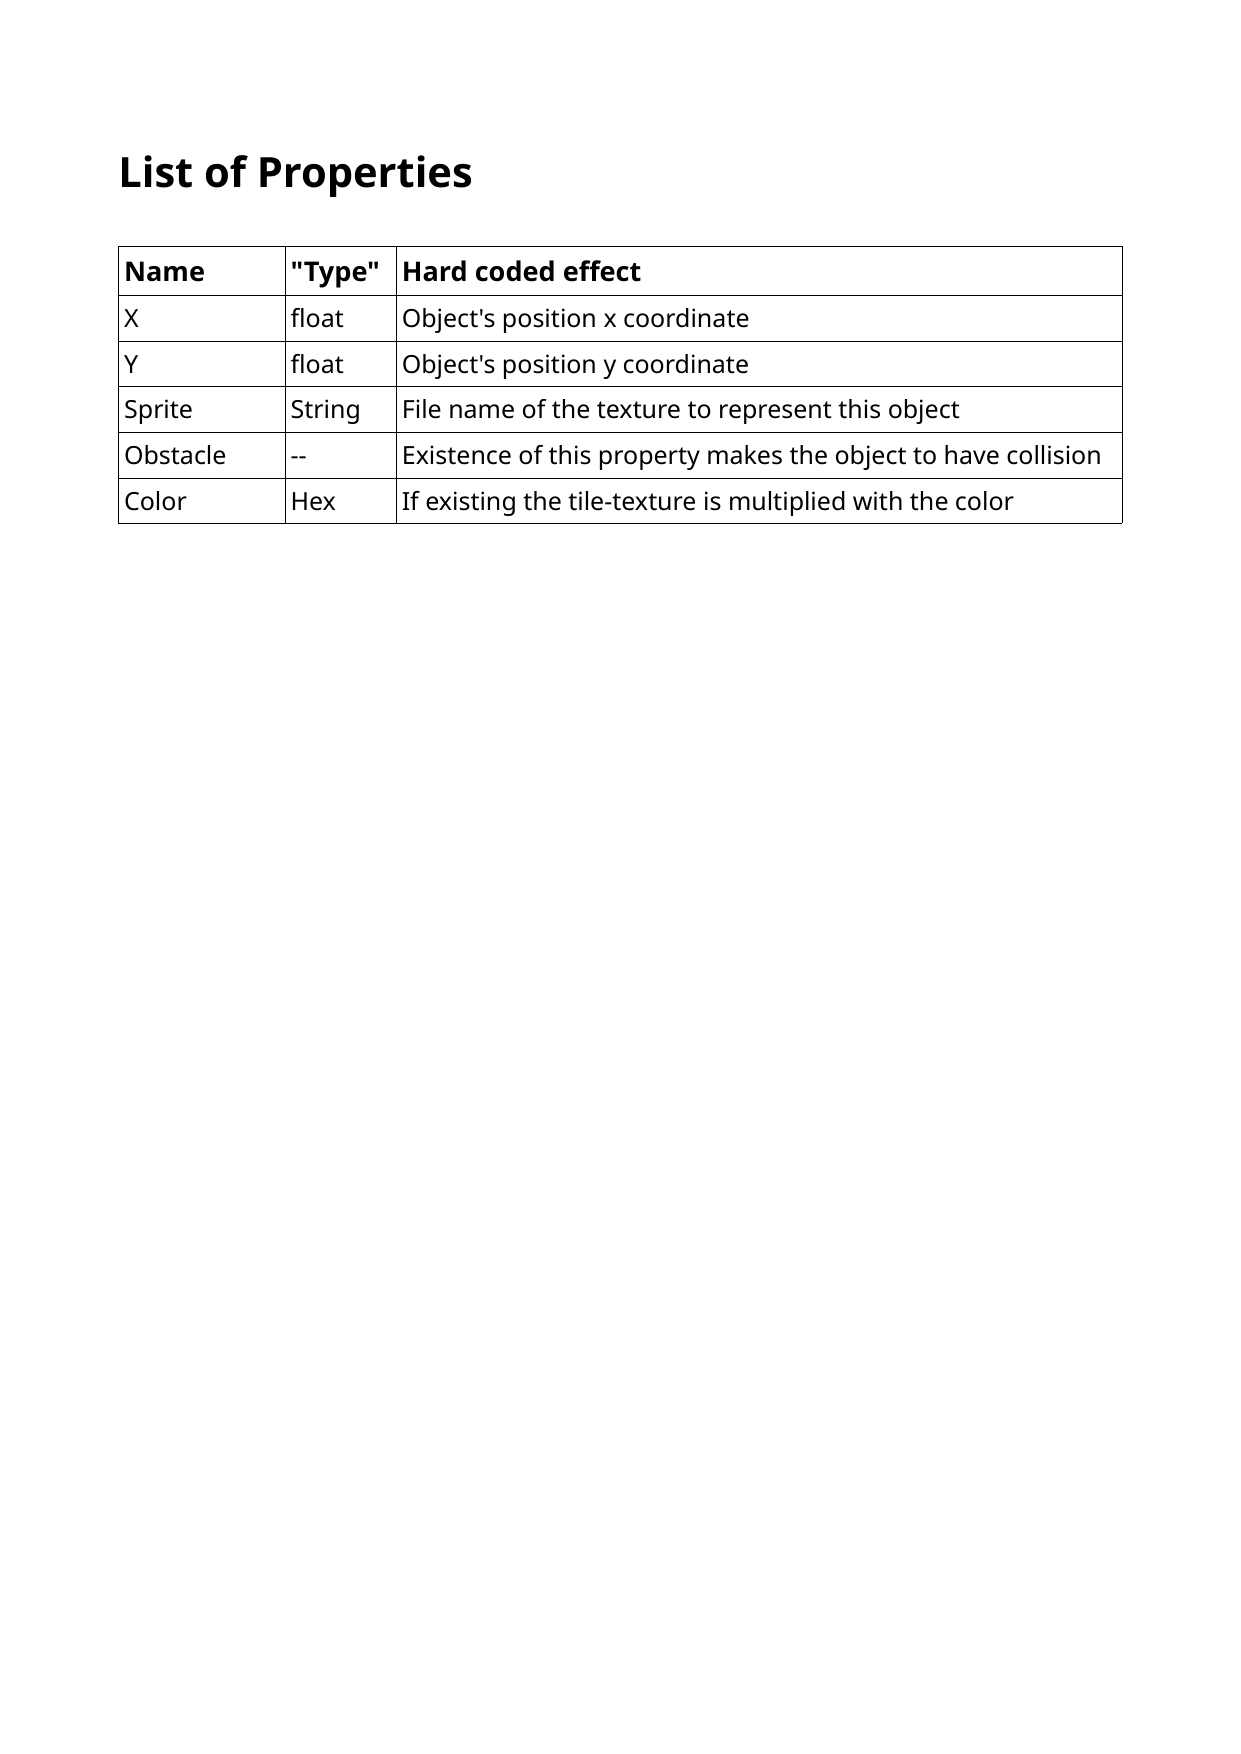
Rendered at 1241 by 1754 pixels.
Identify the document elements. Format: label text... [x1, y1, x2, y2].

table_cell If existing the tile-texture is multiplied with the color [397, 479, 1122, 523]
table_cell -- [286, 433, 396, 477]
table_header Hard coded effect [397, 247, 1122, 295]
table_cell float [286, 296, 396, 341]
table_cell Object's position x coordinate [397, 296, 1122, 341]
table_cell String [286, 387, 396, 432]
subtitle List of Properties [118, 143, 1122, 200]
table_header Name [119, 247, 285, 295]
table_cell Y [119, 342, 285, 386]
table_cell Hex [286, 479, 396, 523]
table_cell Existence of this property makes the object to have collision [397, 433, 1122, 477]
table_header "Type" [286, 247, 396, 295]
table_cell Object's position y coordinate [397, 342, 1122, 386]
table_cell Obstacle [119, 433, 285, 477]
table_cell float [286, 342, 396, 386]
table_cell Sprite [119, 387, 285, 432]
table_cell File name of the texture to represent this object [397, 387, 1122, 432]
table_cell X [119, 296, 285, 341]
table_cell Color [119, 479, 285, 523]
